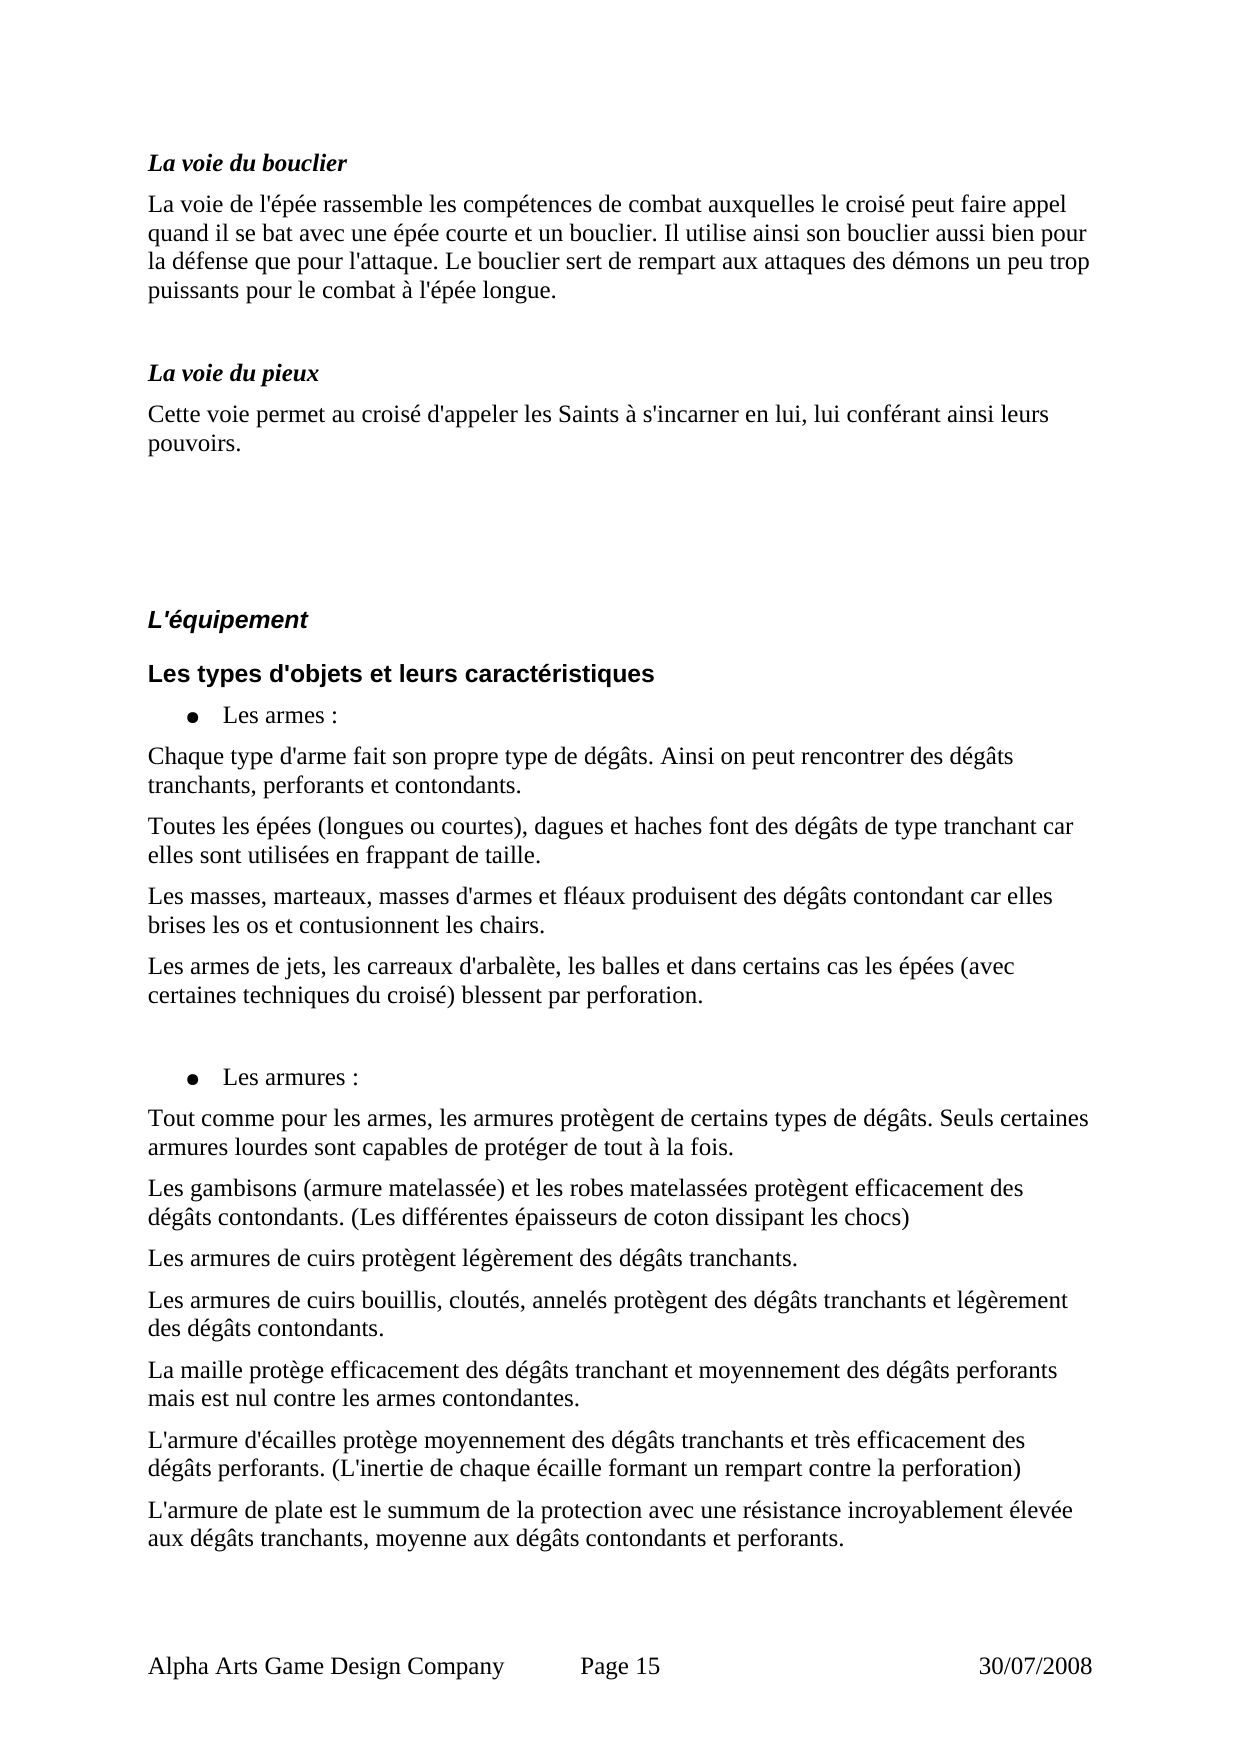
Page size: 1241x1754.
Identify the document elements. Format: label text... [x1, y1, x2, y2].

text L'armure d'écailles protège moyennement des dégâts tranchants et très efficacement des dégâts perforants. (L'inertie de chaque écaille formant un rempart contre la perforation) [148, 1425, 1092, 1482]
text La voie du pieux [148, 358, 1092, 386]
text La voie du bouclier [148, 148, 1092, 176]
text Les armures de cuirs bouillis, cloutés, annelés protègent des dégâts tranchants et légèrement des dégâts contondants. [148, 1285, 1092, 1342]
list Les armures : [185, 1062, 1092, 1091]
subtitle Les types d'objets et leurs caractéristiques [148, 659, 1092, 687]
text Les masses, marteaux, masses d'armes et fléaux produisent des dégâts contondant car elles brises les os et contusionnent les chairs. [148, 881, 1092, 938]
text Les armes de jets, les carreaux d'arbalète, les balles et dans certains cas les épées (avec certaines techniques du croisé) blessent par perforation. [148, 951, 1092, 1008]
text Les gambisons (armure matelassée) et les robes matelassées protègent efficacement des dégâts contondants. (Les différentes épaisseurs de coton dissipant les chocs) [148, 1173, 1092, 1231]
text Toutes les épées (longues ou courtes), dagues et haches font des dégâts de type tranchant car elles sont utilisées en frappant de taille. [148, 811, 1092, 868]
text Les armures de cuirs protègent légèrement des dégâts tranchants. [148, 1243, 1092, 1272]
text Tout comme pour les armes, les armures protègent de certains types de dégâts. Seuls certaines armures lourdes sont capables de protéger de tout à la fois. [148, 1103, 1092, 1161]
text La maille protège efficacement des dégâts tranchant et moyennement des dégâts perforants mais est nul contre les armes contondantes. [148, 1355, 1092, 1412]
text Cette voie permet au croisé d'appeler les Saints à s'incarner en lui, lui conférant ainsi leurs pouvoirs. [148, 399, 1092, 456]
text L'armure de plate est le summum de la protection avec une résistance incroyablement élevée aux dégâts tranchants, moyenne aux dégâts contondants et perforants. [148, 1495, 1092, 1552]
list Les armes : [185, 700, 1092, 728]
text Chaque type d'arme fait son propre type de dégâts. Ainsi on peut rencontrer des dégâts tranchants, perforants et contondants. [148, 741, 1092, 798]
subtitle L'équipement [148, 605, 1092, 634]
text La voie de l'épée rassemble les compétences de combat auxquelles le croisé peut faire appel quand il se bat avec une épée courte et un bouclier. Il utilise ainsi son bouclier aussi bien pour la défense que pour l'attaque. Le bouclier sert de rempart aux attaques des démons un peu trop puissants pour le combat à l'épée longue. [148, 189, 1092, 304]
